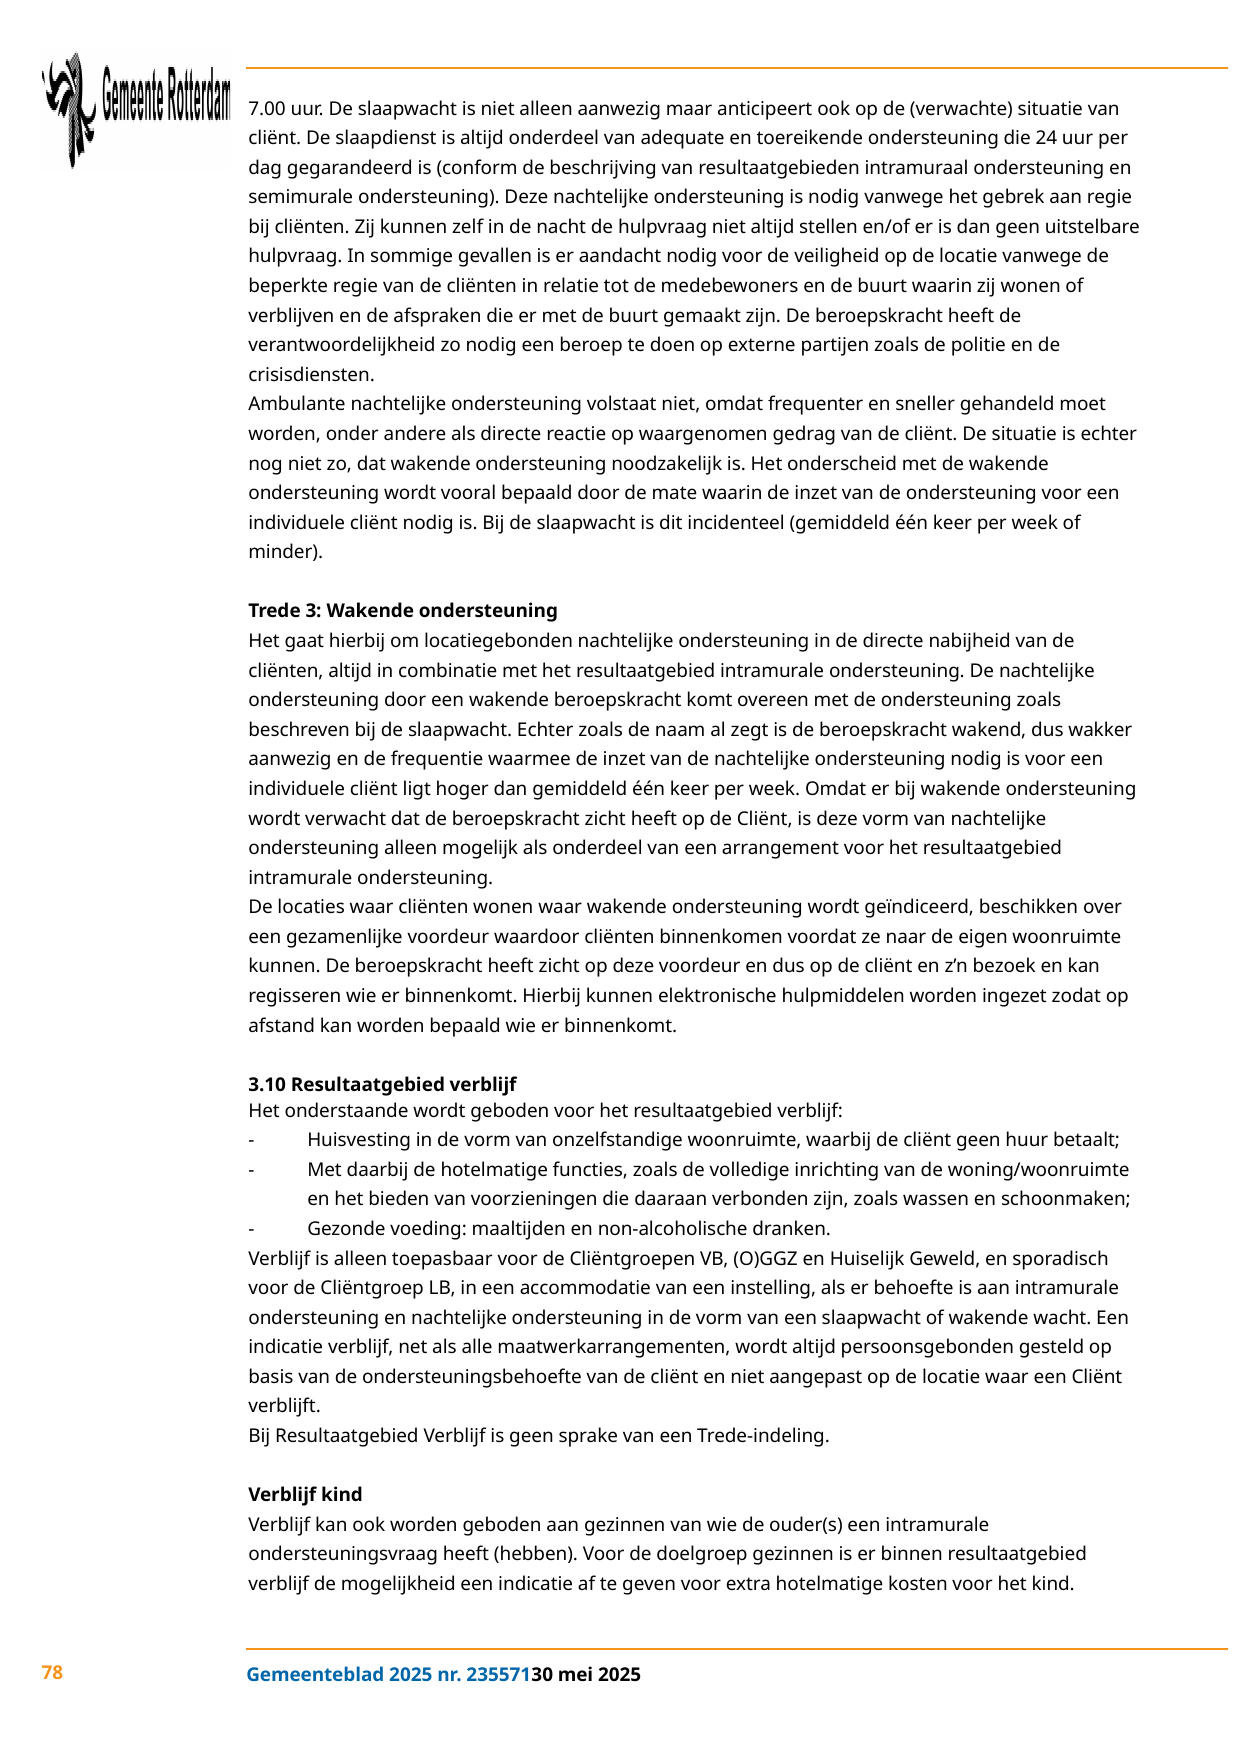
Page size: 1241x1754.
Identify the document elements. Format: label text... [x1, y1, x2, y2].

list Gezonde voeding: maaltijden en non-alcoholische dranken. [248, 1215, 1152, 1241]
text De locaties waar cliënten wonen waar wakende ondersteuning wordt geïndiceerd, beschikken over een gezamenlijke voordeur waardoor cliënten binnenkomen voordat ze naar de eigen woonruimte kunnen. De beroepskracht heeft zicht op deze voordeur en dus op de cliënt en z’n bezoek en kan regisseren wie er binnenkomt. Hierbij kunnen elektronische hulpmiddelen worden ingezet zodat op afstand kan worden bepaald wie er binnenkomt. [248, 893, 1152, 1038]
text Verblijf kind [248, 1481, 1152, 1507]
list Met daarbij de hotelmatige functies, zoals de volledige inrichting van de woning/woonruimte en het bieden van voorzieningen die daaraan verbonden zijn, zoals wassen en schoonmaken; [248, 1156, 1152, 1211]
text Het gaat hierbij om locatiegebonden nachtelijke ondersteuning in de directe nabijheid van de cliënten, altijd in combinatie met het resultaatgebied intramurale ondersteuning. De nachtelijke ondersteuning door een wakende beroepskracht komt overeen met de ondersteuning zoals beschreven bij de slaapwacht. Echter zoals de naam al zegt is de beroepskracht wakend, dus wakker aanwezig en de frequentie waarmee de inzet van de nachtelijke ondersteuning nodig is voor een individuele cliënt ligt hoger dan gemiddeld één keer per week. Omdat er bij wakende ondersteuning wordt verwacht dat de beroepskracht zicht heeft op de Cliënt, is deze vorm van nachtelijke ondersteuning alleen mogelijk als onderdeel van een arrangement voor het resultaatgebied intramurale ondersteuning. [248, 627, 1152, 890]
text Trede 3: Wakende ondersteuning [248, 598, 1152, 623]
picture [41, 47, 231, 172]
text 3.10 Resultaatgebied verblijf [248, 1071, 1152, 1097]
text Verblijf kan ook worden geboden aan gezinnen van wie de ouder(s) een intramurale ondersteuningsvraag heeft (hebben). Voor de doelgroep gezinnen is er binnen resultaatgebied verblijf de mogelijkheid een indicatie af te geven voor extra hotelmatige kosten voor het kind. [248, 1511, 1152, 1596]
list Huisvesting in de vorm van onzelfstandige woonruimte, waarbij de cliënt geen huur betaalt; [248, 1126, 1152, 1152]
text Ambulante nachtelijke ondersteuning volstaat niet, omdat frequenter en sneller gehandeld moet worden, onder andere als directe reactie op waargenomen gedrag van de cliënt. De situatie is echter nog niet zo, dat wakende ondersteuning noodzakelijk is. Het onderscheid met de wakende ondersteuning wordt vooral bepaald door de mate waarin de inzet van de ondersteuning voor een individuele cliënt nodig is. Bij de slaapwacht is dit incidenteel (gemiddeld één keer per week of minder). [248, 391, 1152, 564]
text Bij Resultaatgebied Verblijf is geen sprake van een Trede-indeling. [248, 1422, 1152, 1448]
text 7.00 uur. De slaapwacht is niet alleen aanwezig maar anticipeert ook op de (verwachte) situatie van cliënt. De slaapdienst is altijd onderdeel van adequate en toereikende ondersteuning die 24 uur per dag gegarandeerd is (conform de beschrijving van resultaatgebieden intramuraal ondersteuning en semimurale ondersteuning). Deze nachtelijke ondersteuning is nodig vanwege het gebrek aan regie bij cliënten. Zij kunnen zelf in de nacht de hulpvraag niet altijd stellen en/of er is dan geen uitstelbare hulpvraag. In sommige gevallen is er aandacht nodig voor de veiligheid op de locatie vanwege de beperkte regie van de cliënten in relatie tot de medebewoners en de buurt waarin zij wonen of verblijven en de afspraken die er met de buurt gemaakt zijn. De beroepskracht heeft de verantwoordelijkheid zo nodig een beroep te doen op externe partijen zoals de politie en de crisisdiensten. [248, 95, 1152, 387]
text Verblijf is alleen toepasbaar voor de Cliëntgroepen VB, (O)GGZ en Huiselijk Geweld, en sporadisch voor de Cliëntgroep LB, in een accommodatie van een instelling, als er behoefte is aan intramurale ondersteuning en nachtelijke ondersteuning in de vorm van een slaapwacht of wakende wacht. Een indicatie verblijf, net als alle maatwerkarrangementen, wordt altijd persoonsgebonden gesteld op basis van de ondersteuningsbehoefte van de cliënt en niet aangepast op de locatie waar een Cliënt verblijft. [248, 1245, 1152, 1418]
text Het onderstaande wordt geboden voor het resultaatgebied verblijf: [248, 1097, 1152, 1122]
